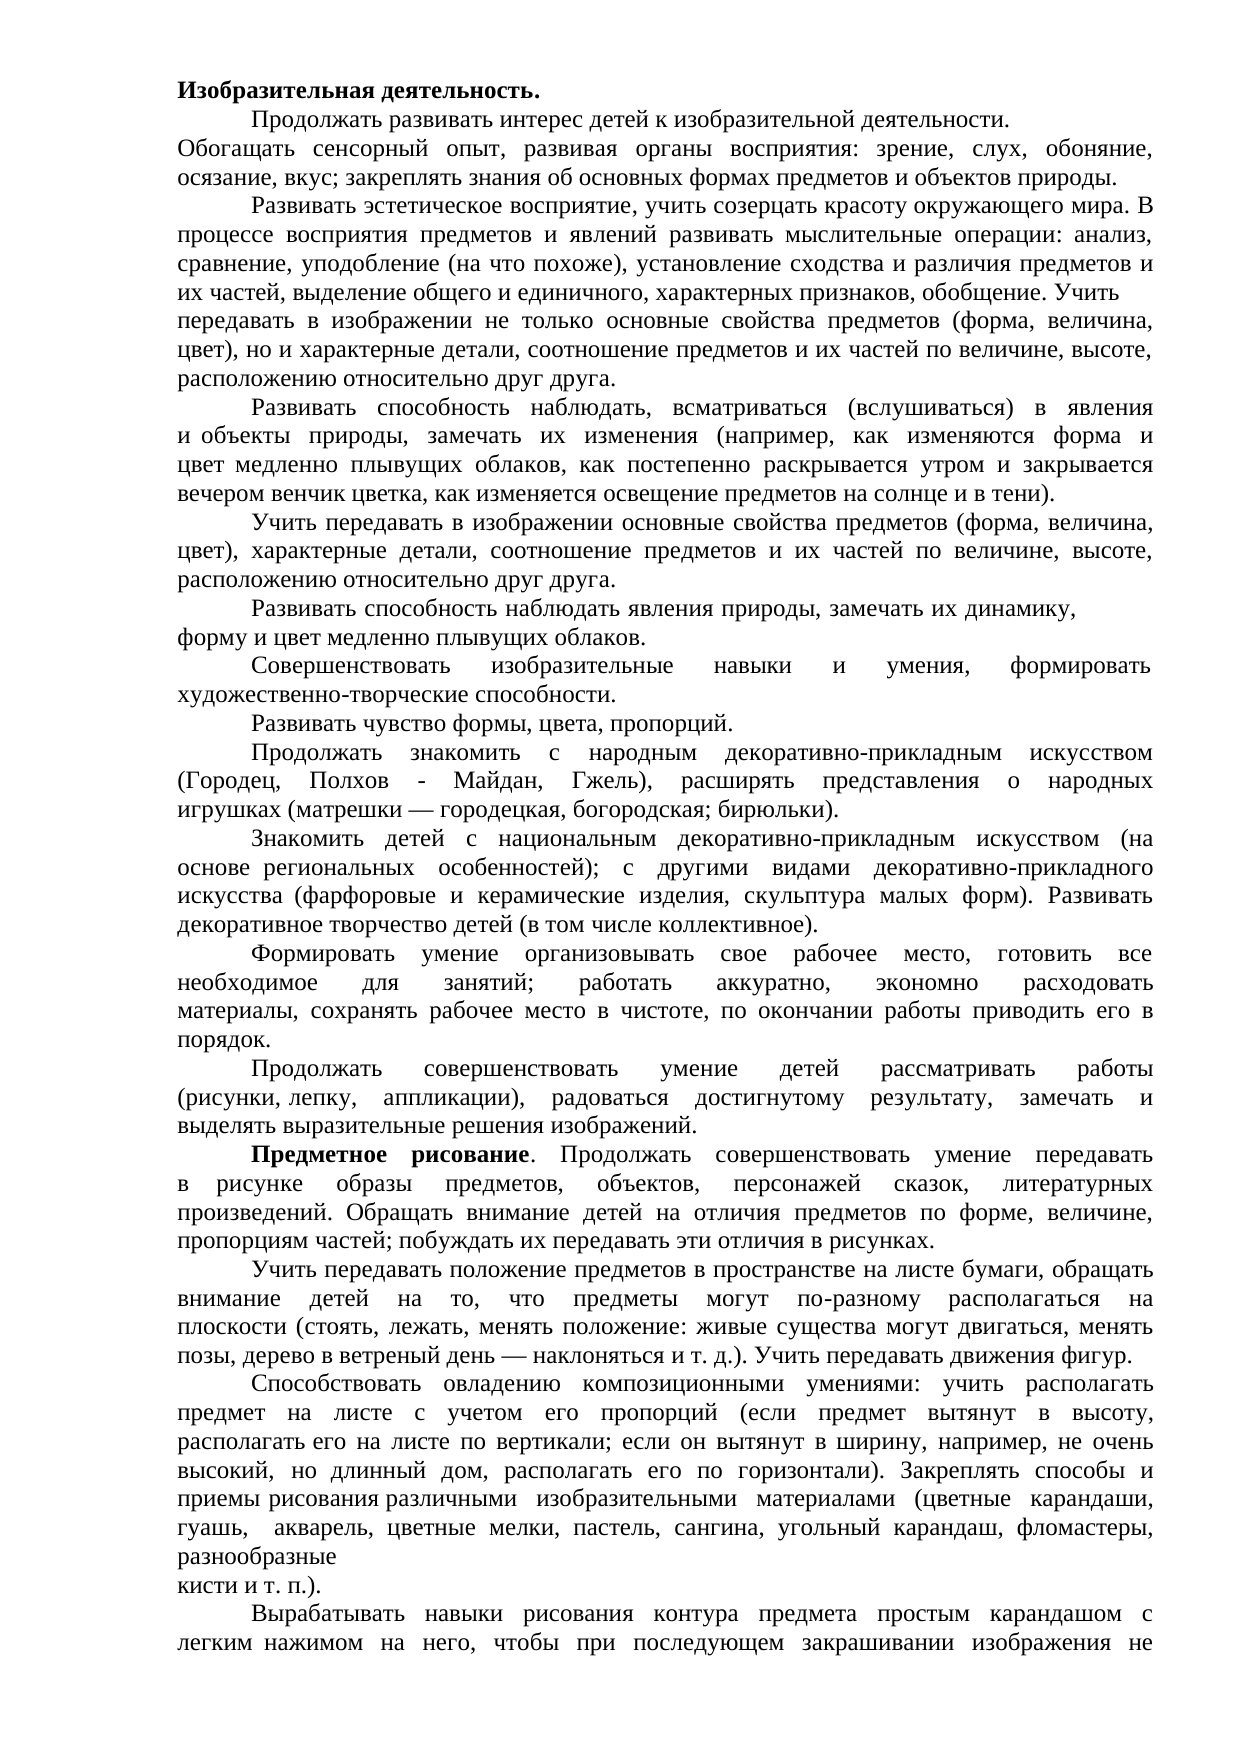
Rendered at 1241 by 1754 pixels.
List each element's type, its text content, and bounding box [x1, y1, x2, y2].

text Развивать чувство формы, цвета, пропорций. [251, 708, 1154, 737]
text Развивать эстетическое восприятие, учить созерцать красоту окружающего мира. В процессе восприятия предметов и явлений развивать мыслительные операции: анализ, сравнение, уподобление (на что похоже), установление сходства и различия предметов и их частей, выделение общего и единичного, характерных признаков, обобщение. Учить передавать в изображении не только основные свойства предметов (форма, величина, цвет), но и характерные детали, соотношение предметов и их частей по величине, высоте, расположению относительно друг друга. [177, 191, 1154, 392]
text Способствовать овладению композиционными умениями: учить располагать предмет на листе с учетом его пропорций (если предмет вытянут в высоту, располагать его на листе по вертикали; если он вытянут в ширину, например, не очень высокий, но длинный дом, располагать его по горизонтали). Закреплять способы и приемы рисования различными изобразительными материалами (цветные карандаши, гуашь, акварель, цветные мелки, пастель, сангина, угольный карандаш, фломастеры, разнообразные [177, 1368, 1154, 1570]
text Формировать умение организовывать свое рабочее место, готовить все необходимое для занятий; работать аккуратно, экономно расходовать материалы, сохранять рабочее место в чистоте, по окончании работы приводить его в порядок. [177, 938, 1154, 1053]
text Продолжать знакомить с народным декоративно-прикладным искусством (Городец, Полхов - Майдан, Гжель), расширять представления о народных игрушках (матрешки — городецкая, богородская; бирюльки). [177, 737, 1154, 823]
text Развивать способность наблюдать явления природы, замечать их динамику, форму и цвет медленно плывущих облаков. [177, 593, 1154, 651]
text Развивать способность наблюдать, всматриваться (вслушиваться) в явления и объекты природы, замечать их изменения (например, как изменяются форма и цвет медленно плывущих облаков, как постепенно раскрывается утром и закрывается вечером венчик цветка, как изменяется освещение предметов на солнце и в тени). [177, 392, 1153, 507]
text Учить передавать в изображении основные свойства предметов (форма, величина, цвет), характерные детали, соотношение предметов и их частей по величине, высоте, расположению относительно друг друга. [177, 507, 1154, 593]
text Обогащать сенсорный опыт, развивая органы восприятия: зрение, слух, обоняние, осязание, вкус; закреплять знания об основных формах предметов и объектов природы. [177, 133, 1154, 191]
text Знакомить детей с национальным декоративно-прикладным искусством (на основе региональных особенностей); с другими видами декоративно-прикладного искусства (фарфоровые и керамические изделия, скульптура малых форм). Развивать декоративное творчество детей (в том числе коллективное). [177, 823, 1153, 938]
text Изобразительная деятельность. [177, 76, 1154, 104]
text Вырабатывать навыки рисования контура предмета простым карандашом с легким нажимом на него, чтобы при последующем закрашивании изображения не [177, 1598, 1153, 1656]
text Предметное рисование. Продолжать совершенствовать умение передавать в рисунке образы предметов, объектов, персонажей сказок, литературных произведений. Обращать внимание детей на отличия предметов по форме, величине, пропорциям частей; побуждать их передавать эти отличия в рисунках. [177, 1139, 1153, 1254]
text Совершенствовать изобразительные навыки и умения, формировать художественно-творческие способности. [177, 651, 1154, 708]
text Продолжать совершенствовать умение детей рассматривать работы (рисунки, лепку, аппликации), радоваться достигнутому результату, замечать и выделять выразительные решения изображений. [177, 1053, 1153, 1139]
text Учить передавать положение предметов в пространстве на листе бумаги, обращать внимание детей на то, что предметы могут по-разному располагаться на плоскости (стоять, лежать, менять положение: живые существа могут двигаться, менять позы, дерево в ветреный день — наклоняться и т. д.). Учить передавать движения фигур. [177, 1254, 1154, 1368]
text кисти и т. п.). [177, 1570, 1154, 1598]
text Продолжать развивать интерес детей к изобразительной деятельности. [251, 104, 1154, 133]
